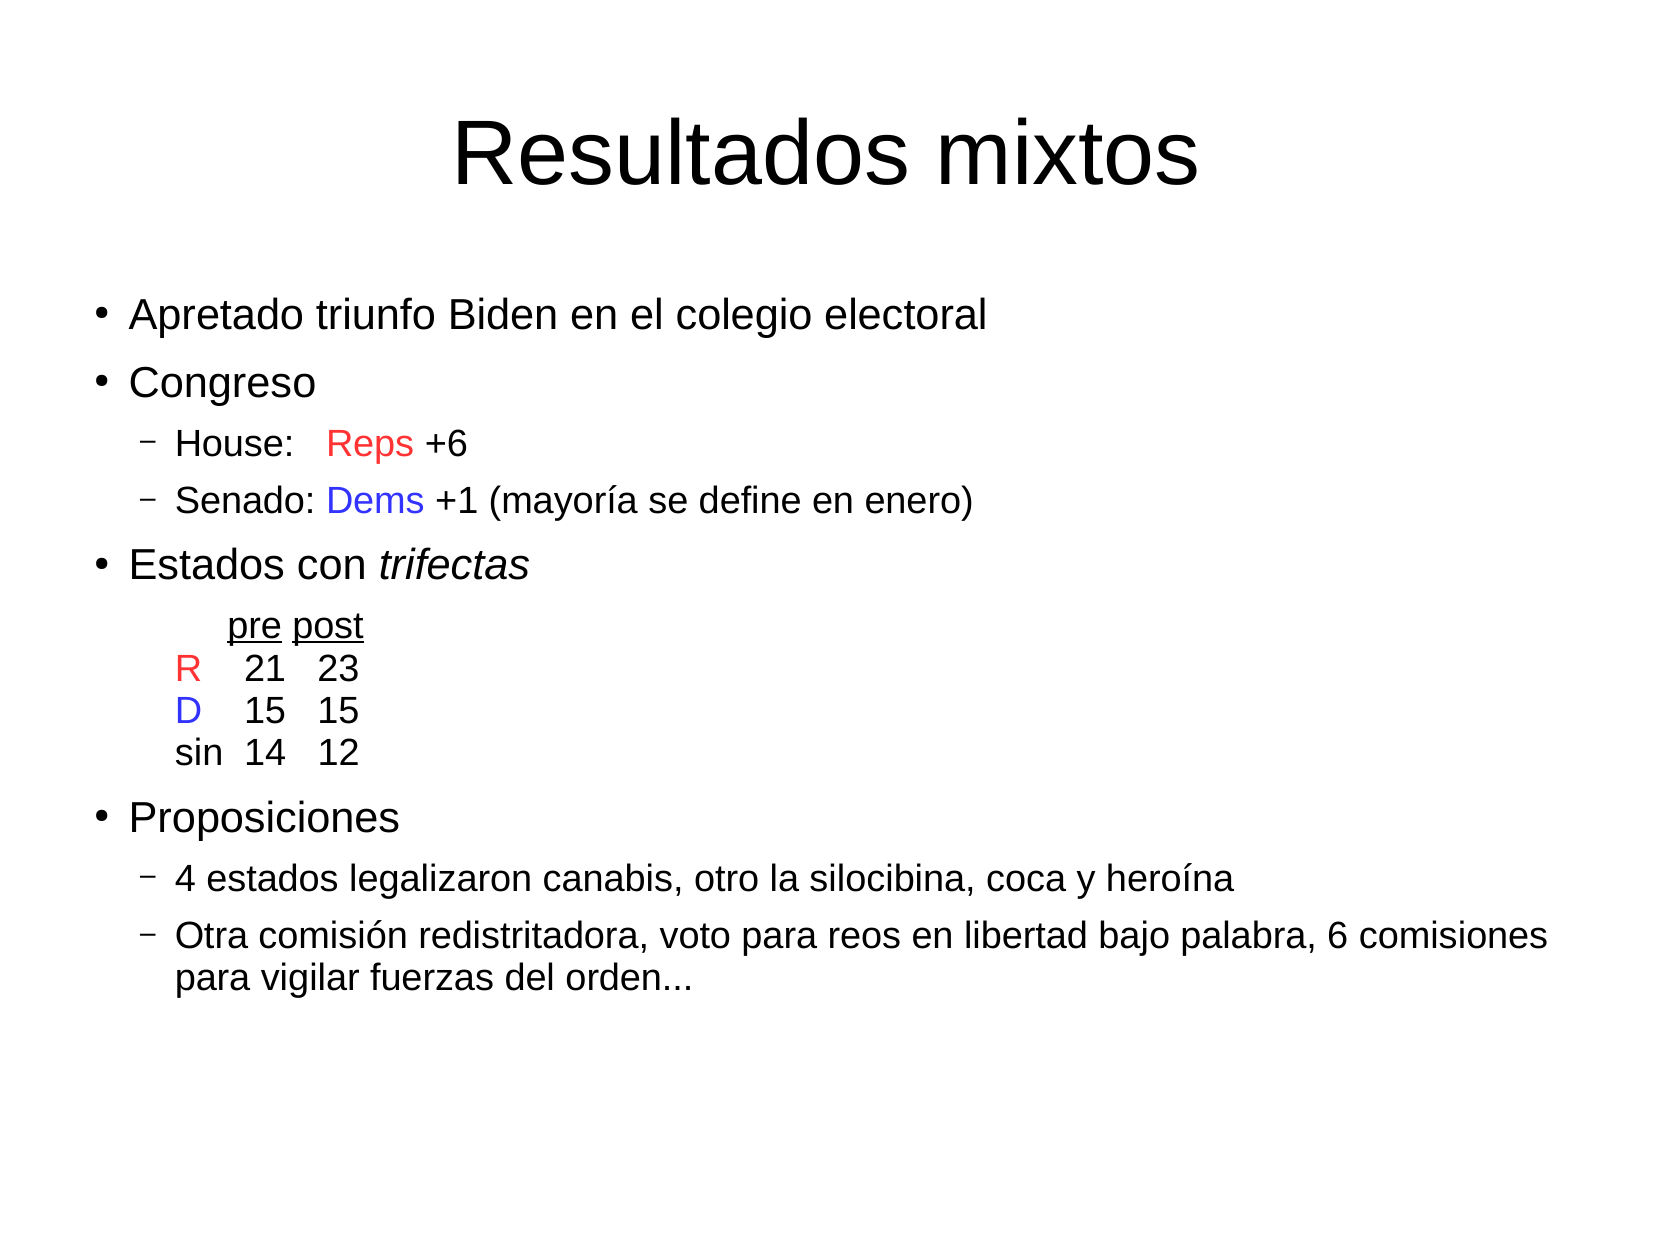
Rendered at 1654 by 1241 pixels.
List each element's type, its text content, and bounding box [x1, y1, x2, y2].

list Apretado triunfo Biden en el colegio electoral Congreso House: Reps +6 Senado: Dems +1 (mayoría se define en enero) Estados con trifectas pre post R 21 23 D 15 15 sin 14 12 Proposiciones 4 estados legalizaron canabis, otro la silocibina, coca y heroína Otra comisión redistritadora, voto para reos en libertad bajo palabra, 6 comisiones para vigilar fuerzas del orden... [82, 290, 1571, 1010]
title Resultados mixtos [82, 49, 1571, 257]
